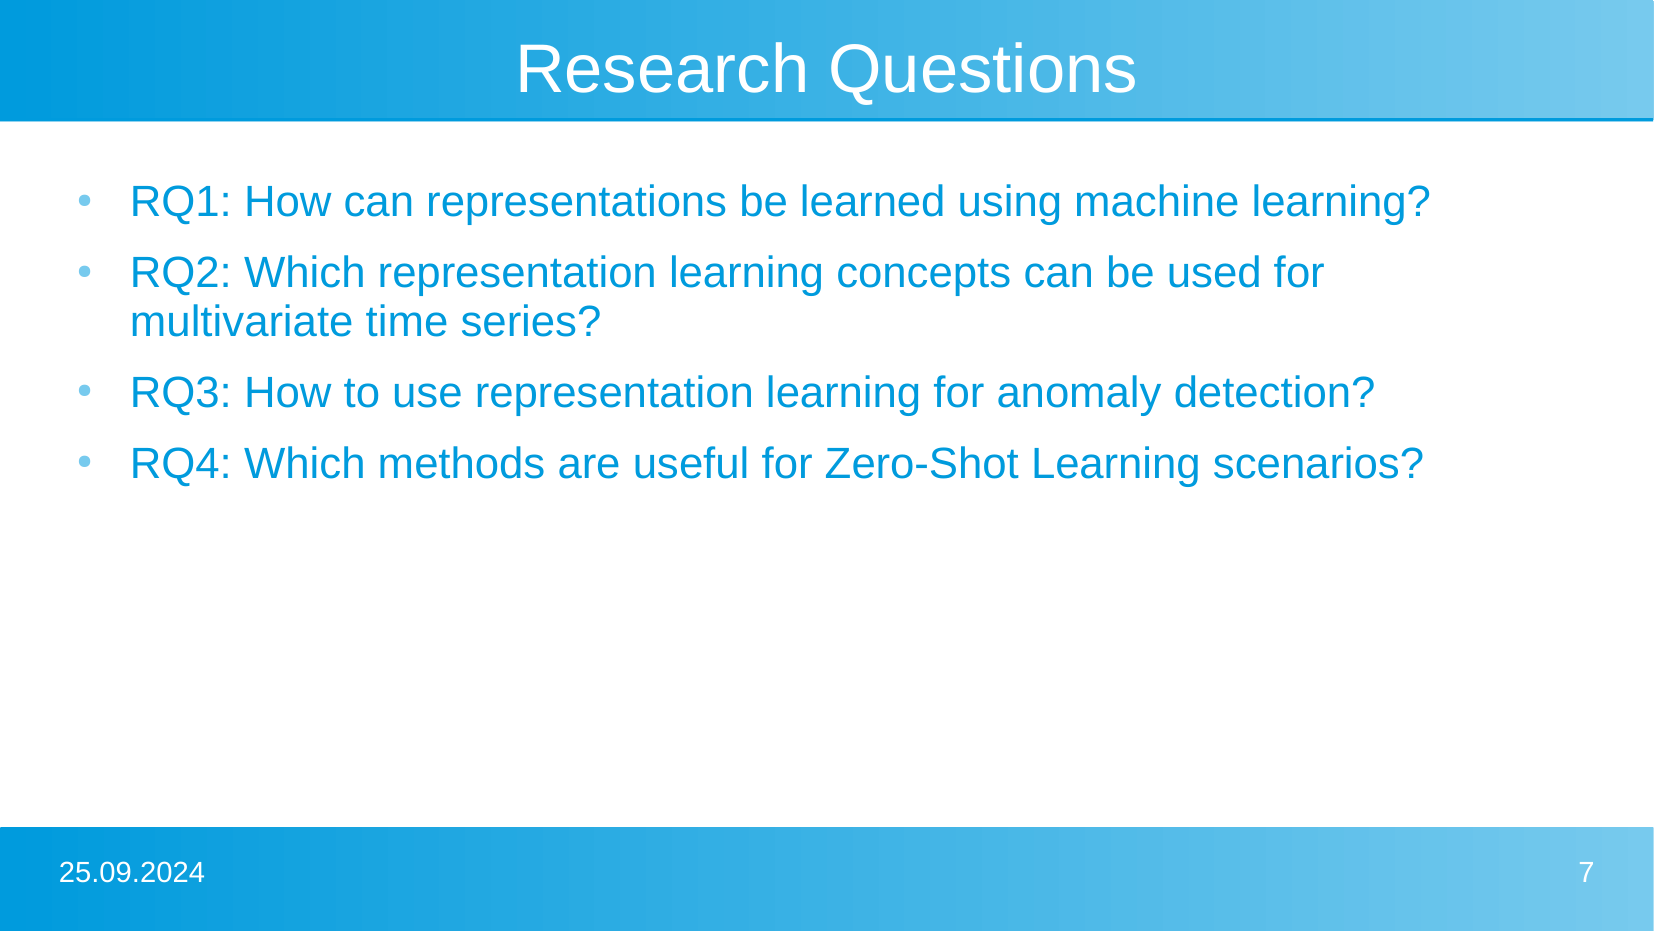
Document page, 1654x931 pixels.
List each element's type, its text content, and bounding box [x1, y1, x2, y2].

title Research Questions [59, 21, 1595, 116]
list RQ1: How can representations be learned using machine learning? RQ2: Which representation learning concepts can be used for multivariate time series? RQ3: How to use representation learning for anomaly detection? RQ4: Which methods are useful for Zero-Shot Learning scenarios? [59, 177, 1506, 768]
